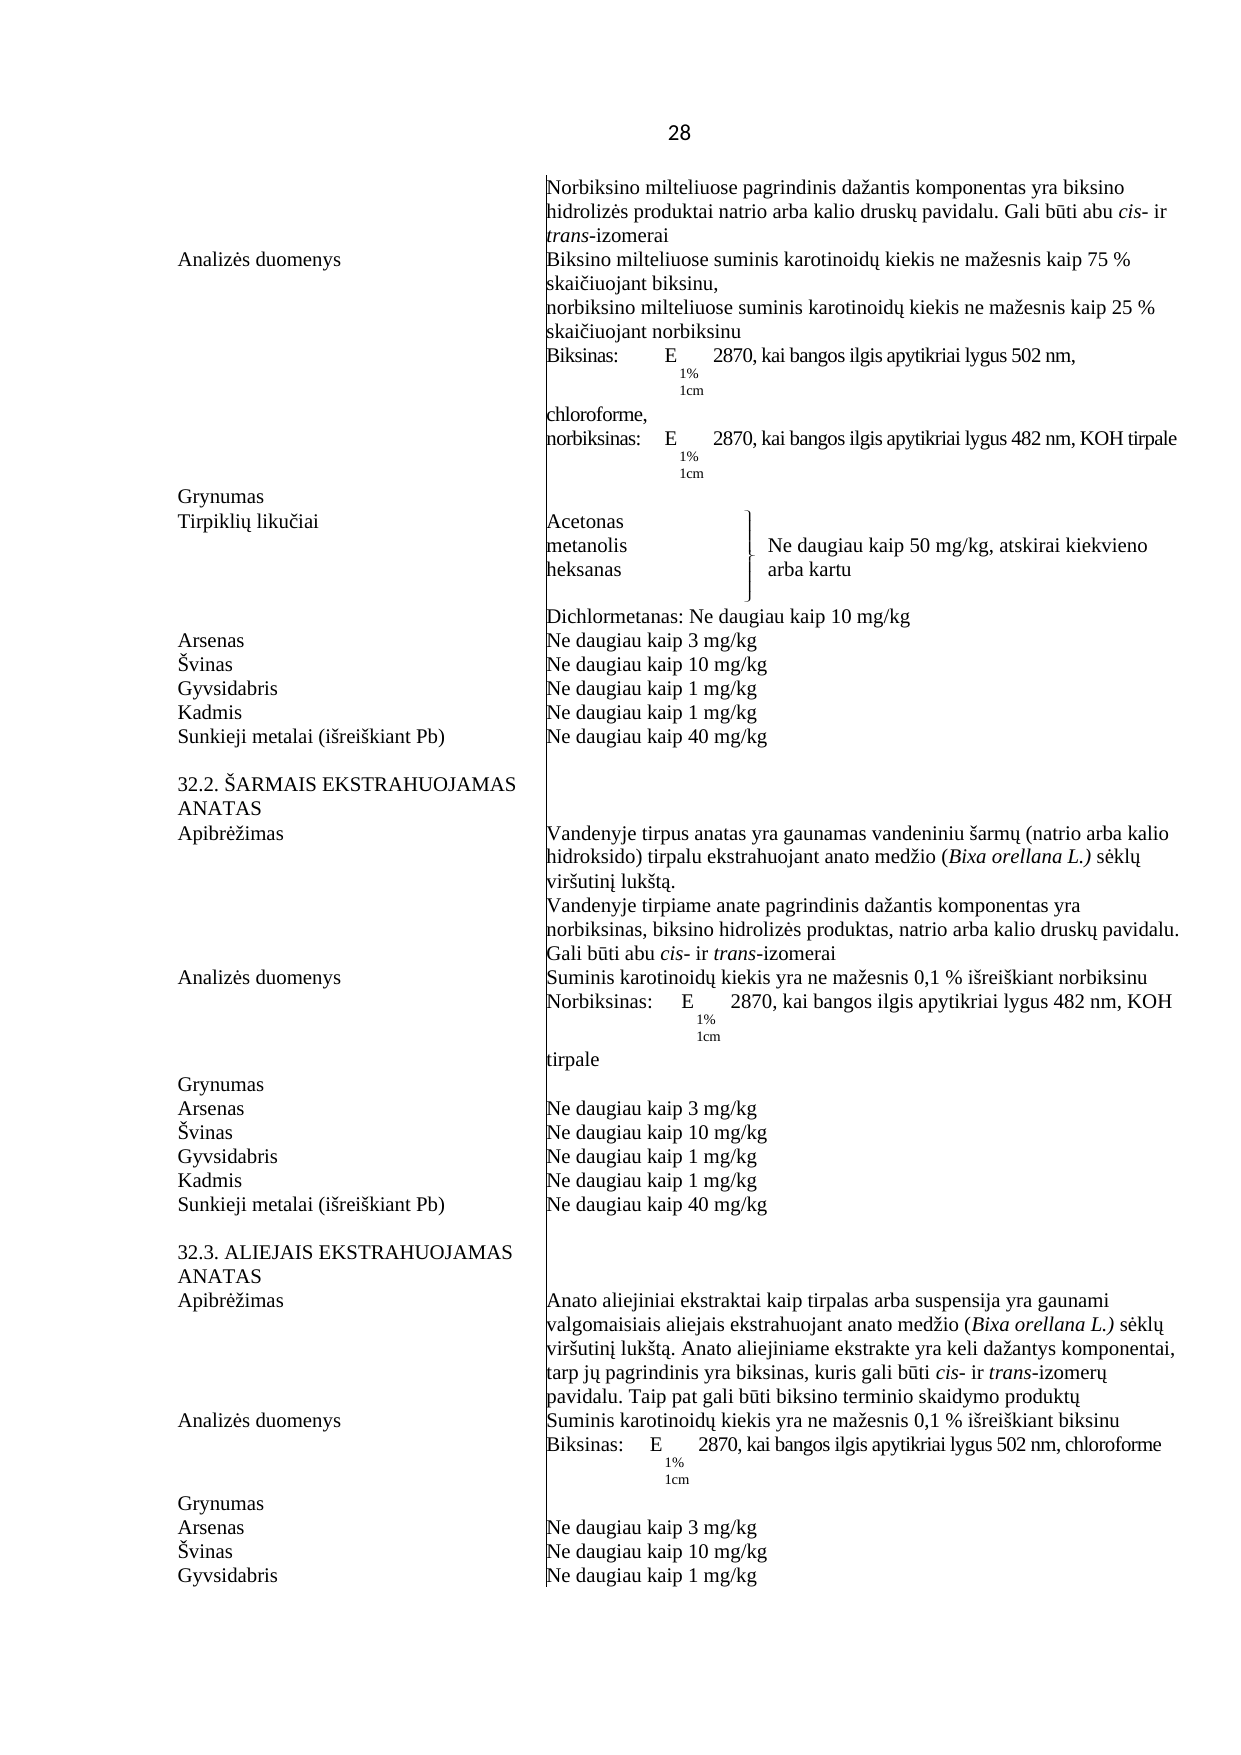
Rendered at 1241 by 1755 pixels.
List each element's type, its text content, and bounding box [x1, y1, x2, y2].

table_cell Gyvsidabris [177, 1563, 546, 1587]
table_cell Ne daugiau kaip 1 mg/kg [547, 1144, 1181, 1168]
table_cell Analizės duomenys [177, 1408, 546, 1491]
table_cell Biksinas: E 2870, kai bangos ilgis apytikriai lygus 502 nm, chloroforme [547, 1433, 1181, 1491]
table_cell [723, 509, 768, 604]
table_cell metanolis [547, 533, 723, 557]
table_cell Grynumas [177, 1071, 546, 1096]
table_cell Arsenas [177, 1515, 546, 1539]
table_cell heksanas [547, 557, 723, 604]
table_cell Vandenyje tirpus anatas yra gaunamas vandeniniu šarmų (natrio arba kalio hidroksido) tirpalu ekstrahuojant anato medžio (Bixa orellana L.) sėklų viršutinį lukštą. Vandenyje tirpiame anate pagrindinis dažantis komponentas yra norbiksinas, biksino hidrolizės produktas, natrio arba kalio druskų pavidalu. Gali būti abu cis- ir trans-izomerai [547, 820, 1181, 965]
table_cell Grynumas [177, 1491, 546, 1515]
table_cell Ne daugiau kaip 1 mg/kg [547, 1563, 1181, 1587]
table_cell Suminis karotinoidų kiekis yra ne mažesnis 0,1 % išreiškiant norbiksinu [547, 965, 1181, 989]
table_cell [177, 175, 546, 247]
table_cell Anato aliejiniai ekstraktai kaip tirpalas arba suspensija yra gaunami valgomaisiais aliejais ekstrahuojant anato medžio (Bixa orellana L.) sėklų viršutinį lukštą. Anato aliejiniame ekstrakte yra keli dažantys komponentai, tarp jų pagrindinis yra biksinas, kuris gali būti cis- ir trans-izomerų pavidalu. Taip pat gali būti biksino terminio skaidymo produktų [547, 1288, 1181, 1408]
table_cell Dichlormetanas: Ne daugiau kaip 10 mg/kg [547, 604, 1181, 628]
table_cell Acetonas [547, 509, 723, 533]
table_cell [547, 1071, 1181, 1096]
table_cell 32.2. Šarmais ekstrahuojamas anatas [177, 748, 546, 820]
table_cell Suminis karotinoidų kiekis yra ne mažesnis 0,1 % išreiškiant biksinu [547, 1408, 1181, 1432]
table_cell Švinas [177, 652, 546, 676]
table_cell Gyvsidabris [177, 1144, 546, 1168]
table_cell Norbiksinas: E 2870, kai bangos ilgis apytikriai lygus 482 nm, KOH tirpale [547, 989, 1181, 1071]
table_cell Arsenas [177, 628, 546, 652]
table_cell [547, 748, 1181, 820]
table_cell Ne daugiau kaip 40 mg/kg [547, 1192, 1181, 1216]
table_cell Analizės duomenys [177, 247, 546, 484]
table_cell Grynumas [177, 485, 546, 508]
table_cell Kadmis [177, 1168, 546, 1192]
table_cell Apibrėžimas [177, 1288, 546, 1408]
table_cell Sunkieji metalai (išreiškiant Pb) [177, 1192, 546, 1216]
table_cell Švinas [177, 1120, 546, 1144]
table_cell Kadmis [177, 700, 546, 724]
table_cell Biksino milteliuose suminis karotinoidų kiekis ne mažesnis kaip 75 % skaičiuojant biksinu, norbiksino milteliuose suminis karotinoidų kiekis ne mažesnis kaip 25 % skaičiuojant norbiksinu [547, 247, 1181, 343]
table_cell Apibrėžimas [177, 820, 546, 965]
table_cell Sunkieji metalai (išreiškiant Pb) [177, 724, 546, 748]
table_cell Ne daugiau kaip 3 mg/kg [547, 628, 1181, 652]
table_cell Ne daugiau kaip 10 mg/kg [547, 1120, 1181, 1144]
table_cell Ne daugiau kaip 1 mg/kg [547, 700, 1181, 724]
table_cell Tirpiklių likučiai [177, 509, 546, 628]
table_cell Arsenas [177, 1096, 546, 1119]
table_cell Ne daugiau kaip 10 mg/kg [547, 652, 1181, 676]
table_cell Ne daugiau kaip 1 mg/kg [547, 1168, 1181, 1192]
table_cell Analizės duomenys [177, 965, 546, 1071]
table_cell Gyvsidabris [177, 676, 546, 700]
table_cell Ne daugiau kaip 50 mg/kg, atskirai kiekvieno arba kartu [768, 509, 1181, 604]
table_cell Ne daugiau kaip 1 mg/kg [547, 676, 1181, 700]
table_cell Švinas [177, 1539, 546, 1563]
table_cell 32.3. Aliejais ekstrahuojamas anatas [177, 1216, 546, 1288]
table_cell [547, 485, 1181, 508]
table_cell Norbiksino milteliuose pagrindinis dažantis komponentas yra biksino hidrolizės produktai natrio arba kalio druskų pavidalu. Gali būti abu cis- ir trans-izomerai [547, 175, 1181, 247]
table_cell Ne daugiau kaip 40 mg/kg [547, 724, 1181, 748]
table_cell Ne daugiau kaip 3 mg/kg [547, 1096, 1181, 1119]
table_cell Ne daugiau kaip 10 mg/kg [547, 1539, 1181, 1563]
table_cell Biksinas: E 2870, kai bangos ilgis apytikriai lygus 502 nm, chloroforme, [547, 343, 1181, 426]
table_cell [547, 1216, 1181, 1288]
table_cell Ne daugiau kaip 3 mg/kg [547, 1515, 1181, 1539]
table_cell norbiksinas: E 2870, kai bangos ilgis apytikriai lygus 482 nm, KOH tirpale [547, 426, 1181, 484]
table_cell [547, 1491, 1181, 1515]
